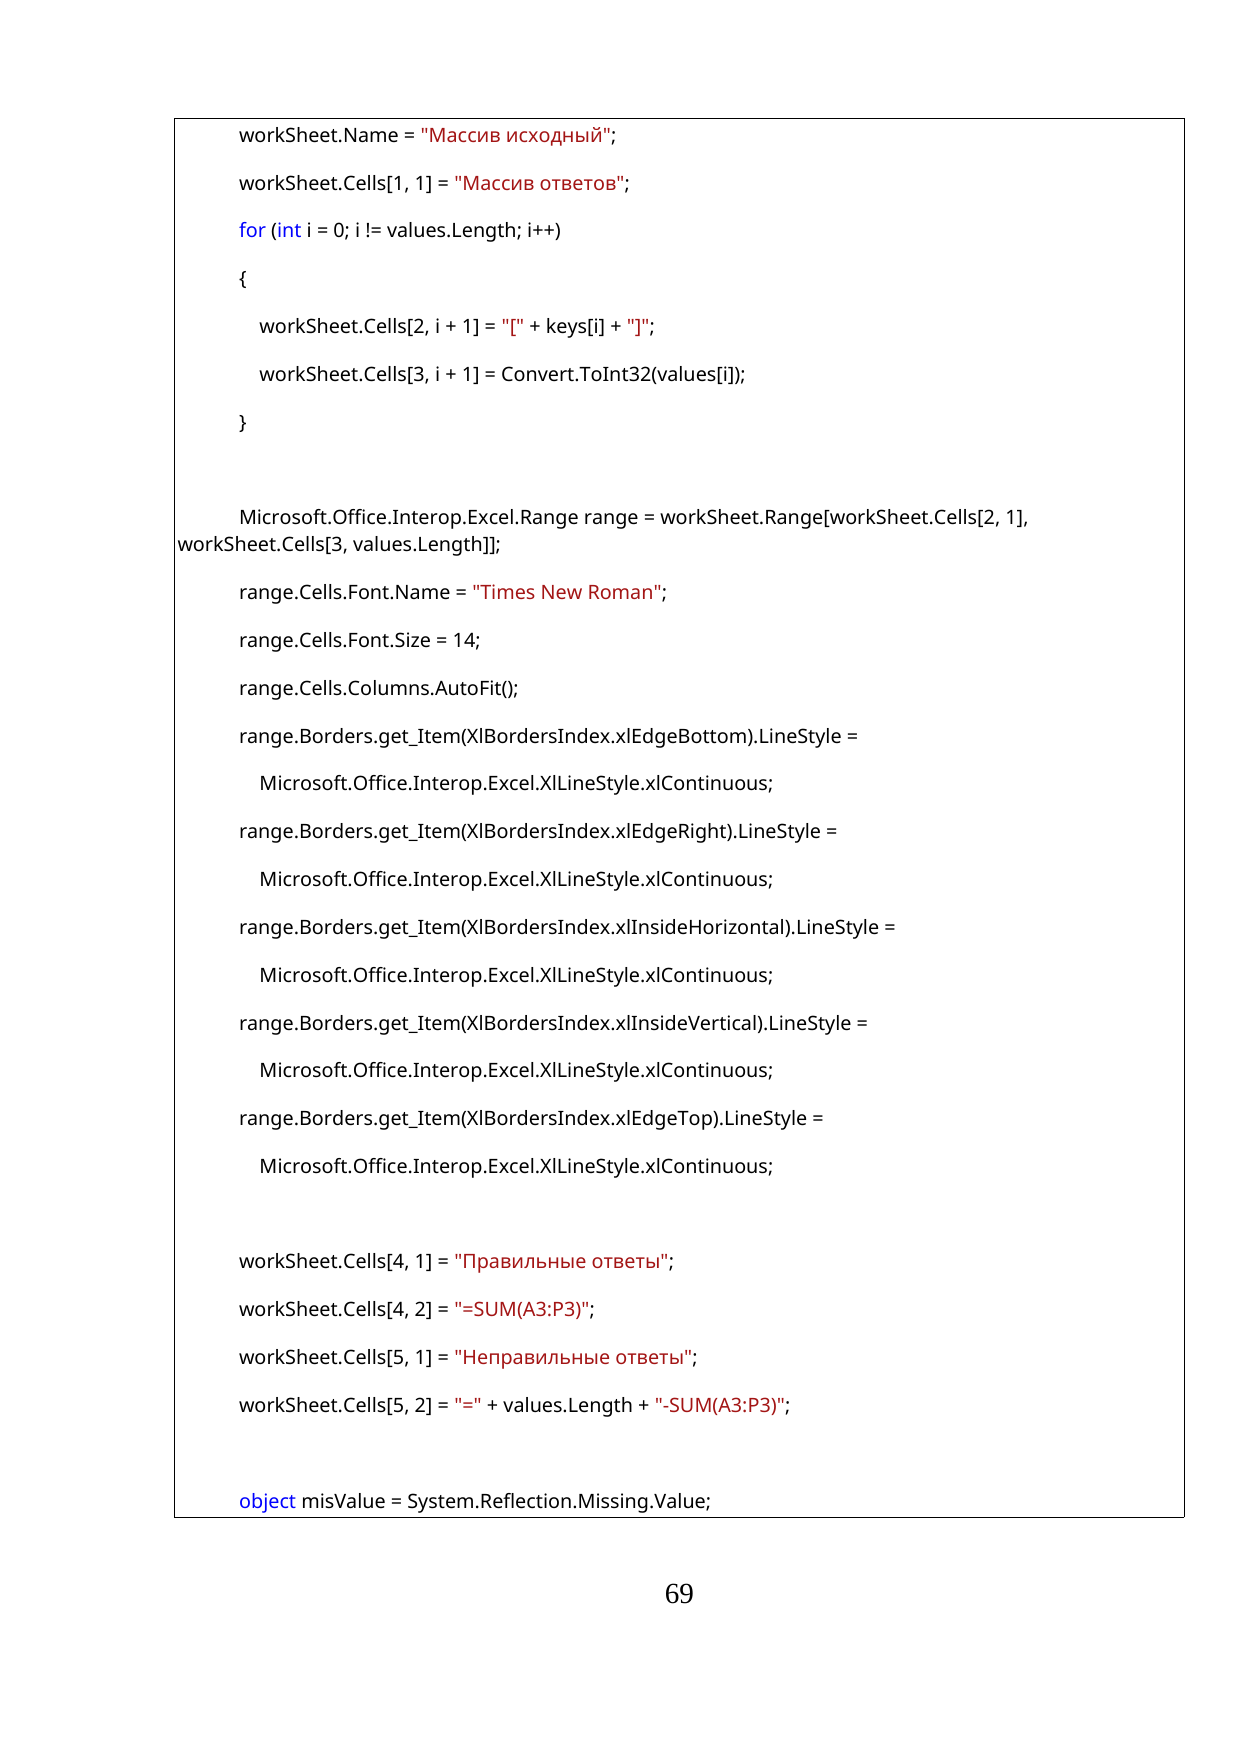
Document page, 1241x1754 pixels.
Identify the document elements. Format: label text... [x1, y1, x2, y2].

text range.Borders.get_Item(XlBordersIndex.xlEdgeRight).LineStyle = [175, 814, 1184, 844]
text for (int i = 0; i != values.Length; i++) [175, 214, 1184, 244]
text Microsoft.Office.Interop.Excel.XlLineStyle.xlContinuous; [175, 862, 1184, 892]
text workSheet.Cells[1, 1] = "Массив ответов"; [175, 166, 1184, 196]
text workSheet.Cells[4, 2] = "=SUM(A3:P3)"; [175, 1293, 1184, 1323]
text Microsoft.Office.Interop.Excel.XlLineStyle.xlContinuous; [175, 1149, 1184, 1179]
text workSheet.Cells[5, 1] = "Неправильные ответы"; [175, 1340, 1184, 1370]
text } [175, 405, 1184, 435]
text range.Cells.Columns.AutoFit(); [175, 671, 1184, 701]
text Microsoft.Office.Interop.Excel.XlLineStyle.xlContinuous; [175, 1053, 1184, 1083]
text range.Borders.get_Item(XlBordersIndex.xlInsideVertical).LineStyle = [175, 1006, 1184, 1036]
text workSheet.Name = "Массив исходный"; [175, 119, 1184, 148]
text workSheet.Cells[4, 1] = "Правильные ответы"; [175, 1245, 1184, 1275]
text range.Borders.get_Item(XlBordersIndex.xlEdgeTop).LineStyle = [175, 1101, 1184, 1131]
text object misValue = System.Reflection.Missing.Value; [175, 1484, 1184, 1517]
text workSheet.Cells[5, 2] = "=" + values.Length + "-SUM(A3:P3)"; [175, 1388, 1184, 1418]
text Microsoft.Office.Interop.Excel.Range range = workSheet.Range[workSheet.Cells[2, 1], workSheet.Cells[3, values.Length]]; [175, 501, 1184, 558]
text workSheet.Cells[2, i + 1] = "[" + keys[i] + "]"; [175, 309, 1184, 339]
text range.Cells.Font.Size = 14; [175, 623, 1184, 653]
text range.Borders.get_Item(XlBordersIndex.xlInsideHorizontal).LineStyle = [175, 910, 1184, 940]
text { [175, 262, 1184, 292]
text range.Borders.get_Item(XlBordersIndex.xlEdgeBottom).LineStyle = [175, 719, 1184, 749]
text Microsoft.Office.Interop.Excel.XlLineStyle.xlContinuous; [175, 767, 1184, 797]
text workSheet.Cells[3, i + 1] = Convert.ToInt32(values[i]); [175, 357, 1184, 387]
text range.Cells.Font.Name = "Times New Roman"; [175, 575, 1184, 605]
text Microsoft.Office.Interop.Excel.XlLineStyle.xlContinuous; [175, 958, 1184, 988]
